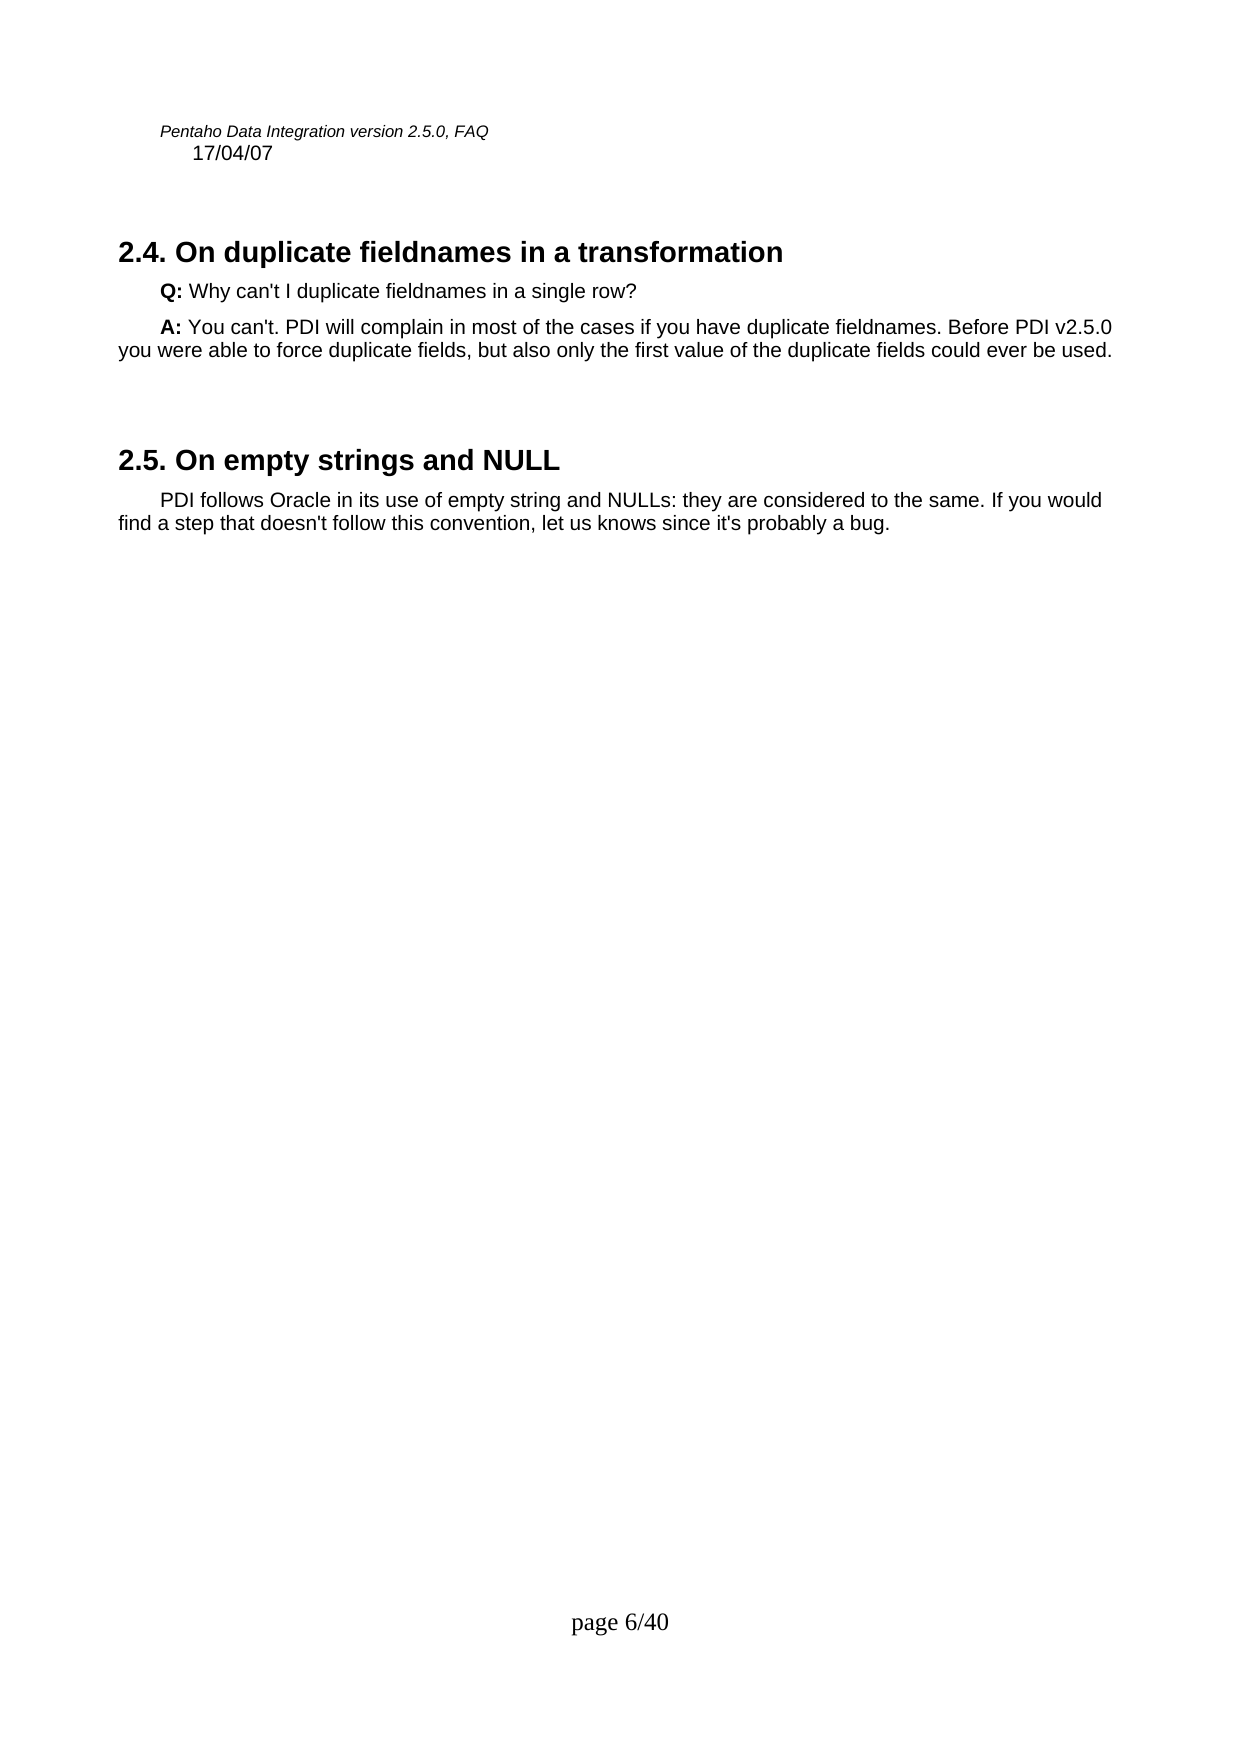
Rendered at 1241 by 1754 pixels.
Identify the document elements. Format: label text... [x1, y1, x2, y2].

subtitle On empty strings and NULL [118, 444, 1122, 477]
text PDI follows Oracle in its use of empty string and NULLs: they are considered to the same. If you would find a step that doesn't follow this convention, let us knows since it's probably a bug. [118, 488, 1122, 535]
subtitle On duplicate fieldnames in a transformation [118, 236, 1122, 268]
text A: You can't. PDI will complain in most of the cases if you have duplicate fieldnames. Before PDI v2.5.0 you were able to force duplicate fields, but also only the first value of the duplicate fields could ever be used. [118, 316, 1122, 362]
text Q: Why can't I duplicate fieldnames in a single row? [118, 280, 1122, 303]
